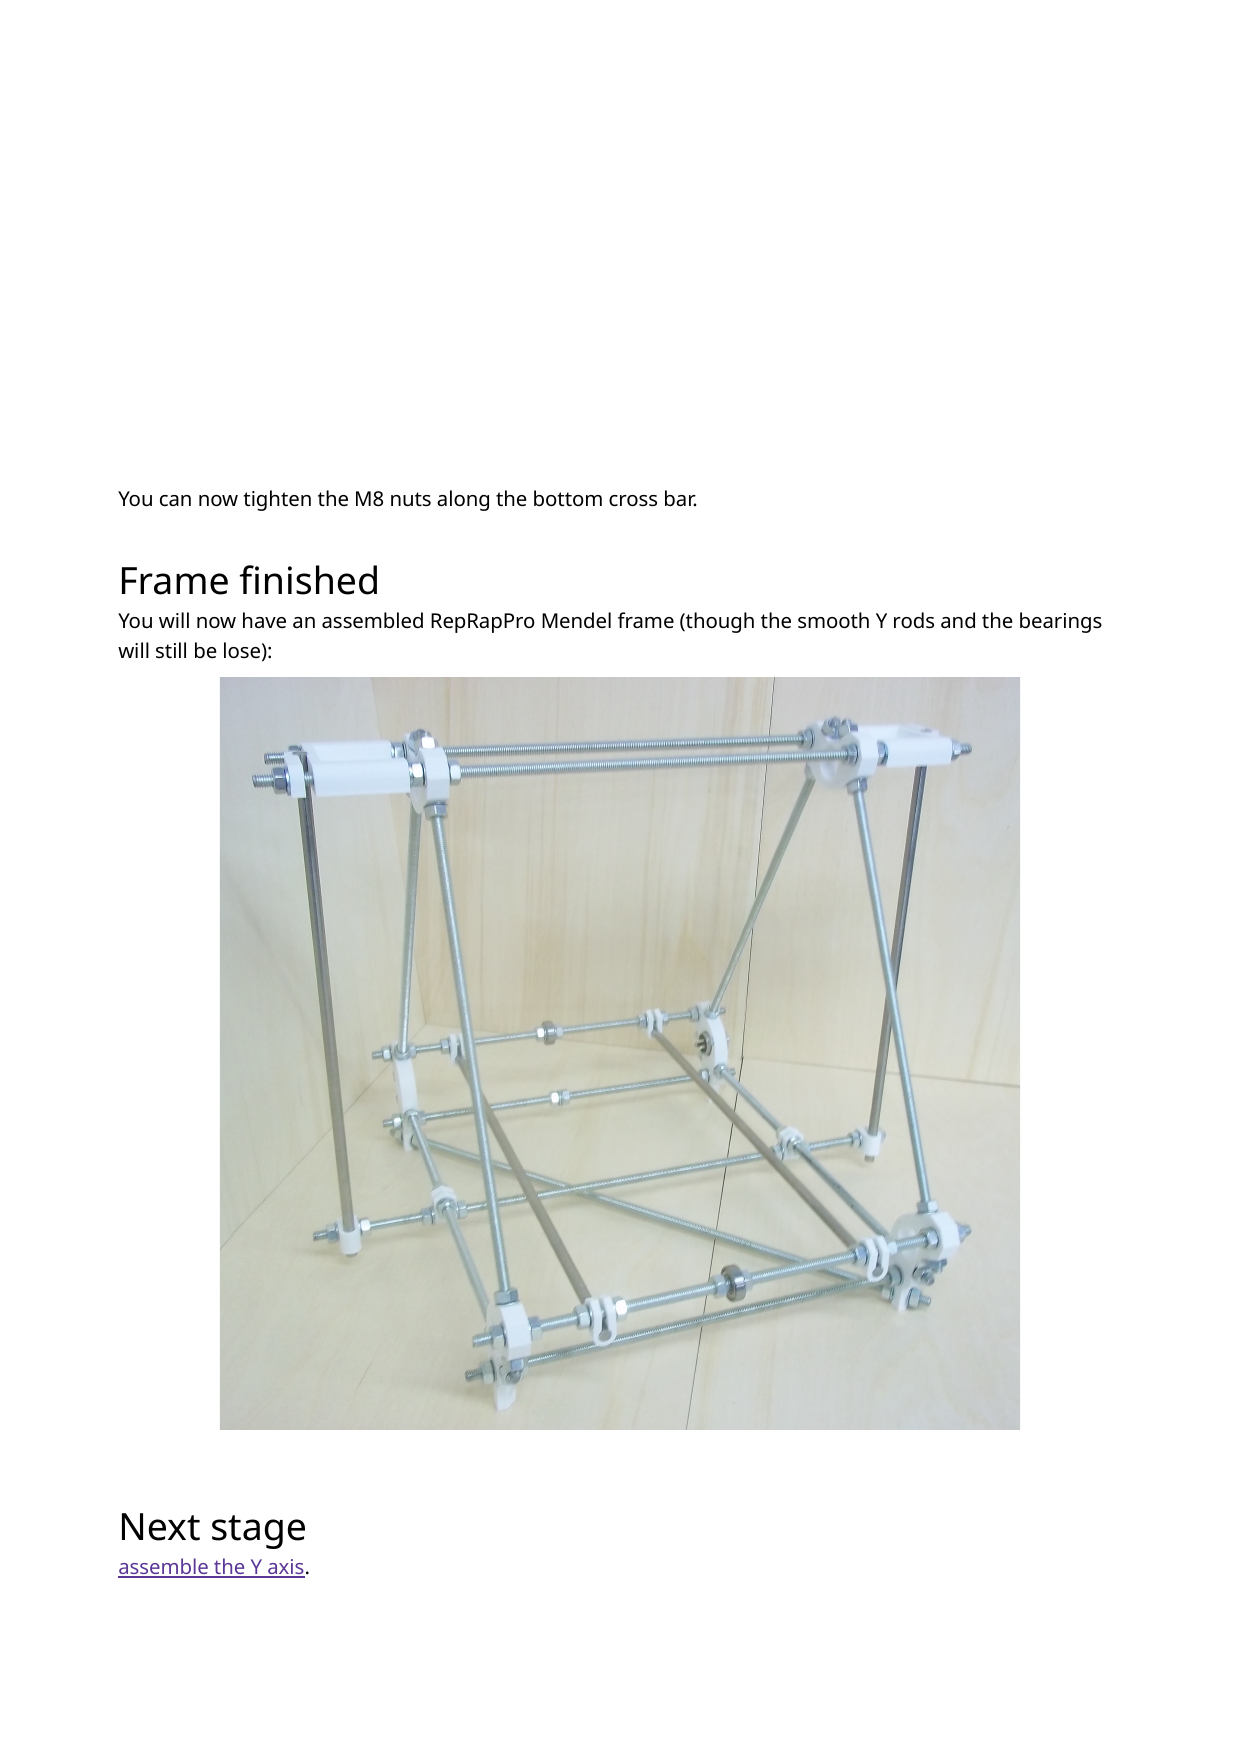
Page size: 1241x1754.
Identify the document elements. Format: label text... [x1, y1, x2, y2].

text assemble the Y axis. [118, 1551, 1122, 1581]
subtitle Next stage [118, 1500, 1122, 1551]
text You can now tighten the M8 nuts along the bottom cross bar. [118, 482, 1122, 512]
picture [219, 677, 1021, 1430]
subtitle Frame finished [118, 554, 1122, 605]
text You will now have an assembled RepRapPro Mendel frame (though the smooth Y rods and the bearings will still be lose): [118, 605, 1122, 664]
